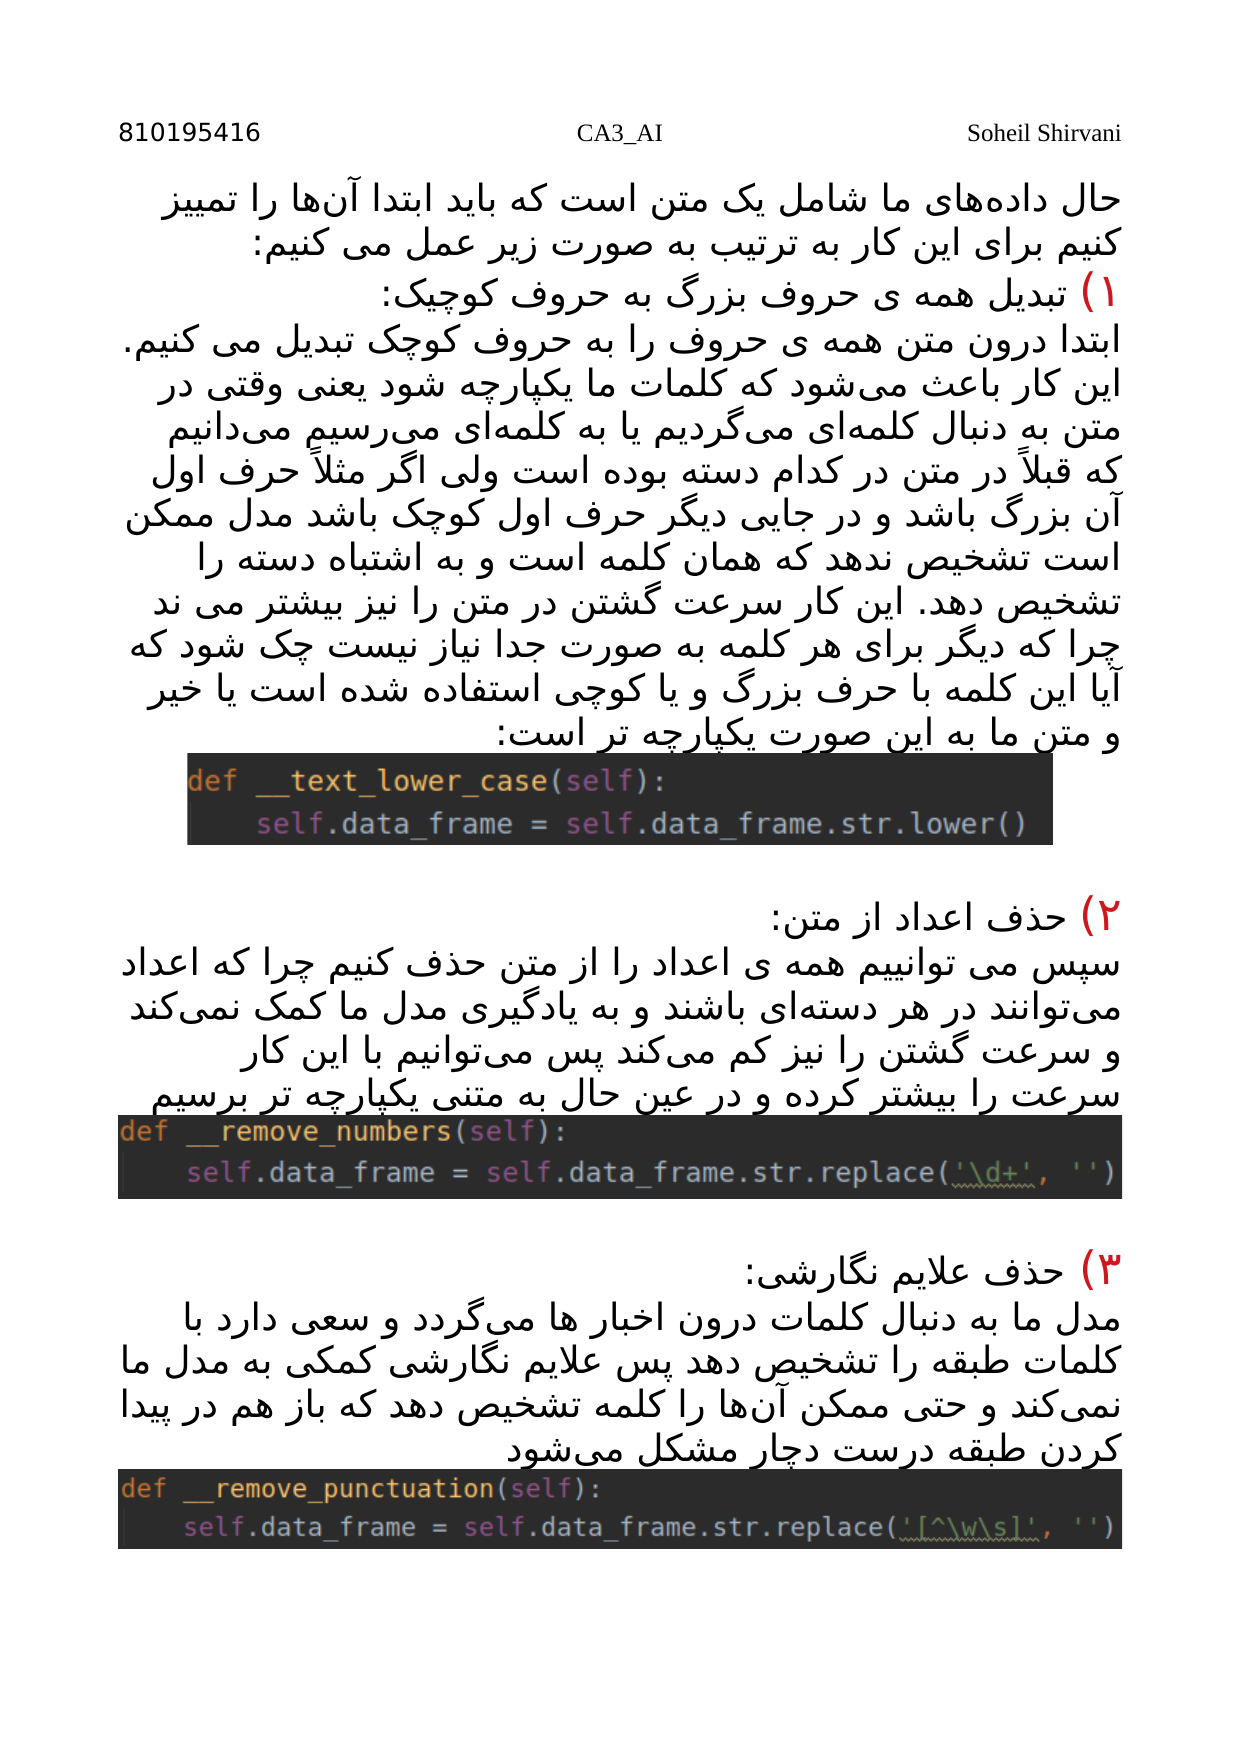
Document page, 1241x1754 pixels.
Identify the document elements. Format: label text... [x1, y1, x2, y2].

text سپس می توانییم همه ی اعداد را از متن حذف کنیم چرا که اعداد می‌توانند در هر دسته‌ای باشند و به یاد‌گیری مدل ما کمک نمی‌کند و سرعت گشتن را نیز کم می‌کند پس می‌توانیم با این کار سرعت را بیشتر کرده و در عین حال به متنی یکپارچه تر برسیم [118, 941, 1122, 1115]
picture [187, 753, 1053, 845]
text ۳) حذف علایم نگارشی: [118, 1242, 1122, 1295]
text ۲) حذف اعداد از متن: [118, 888, 1122, 941]
text مدل ما به دنبال کلمات درون اخبار ها می‌گردد و سعی دارد با کلمات طبقه را تشخیص دهد پس علایم نگارشی کمکی به مدل ما نمی‌کند و حتی ممکن آن‌ها را کلمه تشخیص دهد که باز هم در پیدا کردن طبقه درست دچار مشکل می‌شود [118, 1295, 1122, 1469]
text ۱) تبدیل همه ی حروف بزرگ به حروف کوچیک: [118, 264, 1122, 317]
text حال داده‌های ما شامل یک متن است که باید ابتدا آن‌ها را تمییز کنیم برای این کار به ترتیب به صورت زیر عمل می کنیم: [118, 177, 1122, 264]
picture [118, 1115, 1123, 1199]
picture [118, 1469, 1123, 1549]
text ابتدا درون متن همه ی حروف را به حروف کوچک تبدیل می کنیم. این کار باعث می‌شود که کلمات ما یکپارچه شود یعنی وقتی در متن به دنبال کلمه‌ای می‌گردیم یا به کلمه‌ای می‌رسیم می‌دانیم که قبلاً در متن در کدام دسته بوده است ولی اگر مثلاً حرف اول آن بزرگ باشد و در جایی دیگر حرف اول کوچک باشد مدل ممکن است تشخیص ندهد که همان کلمه است و به اشتباه دسته را تشخیص دهد. این کار سرعت گشتن در متن را نیز بیشتر می ند چرا که دیگر برای هر کلمه به صورت جدا نیاز نیست چک شود که آیا این کلمه با حرف بزرگ و یا کوچی استفاده شده است یا خیر و متن ما به این صورت یکپارچه تر است: [118, 317, 1122, 754]
